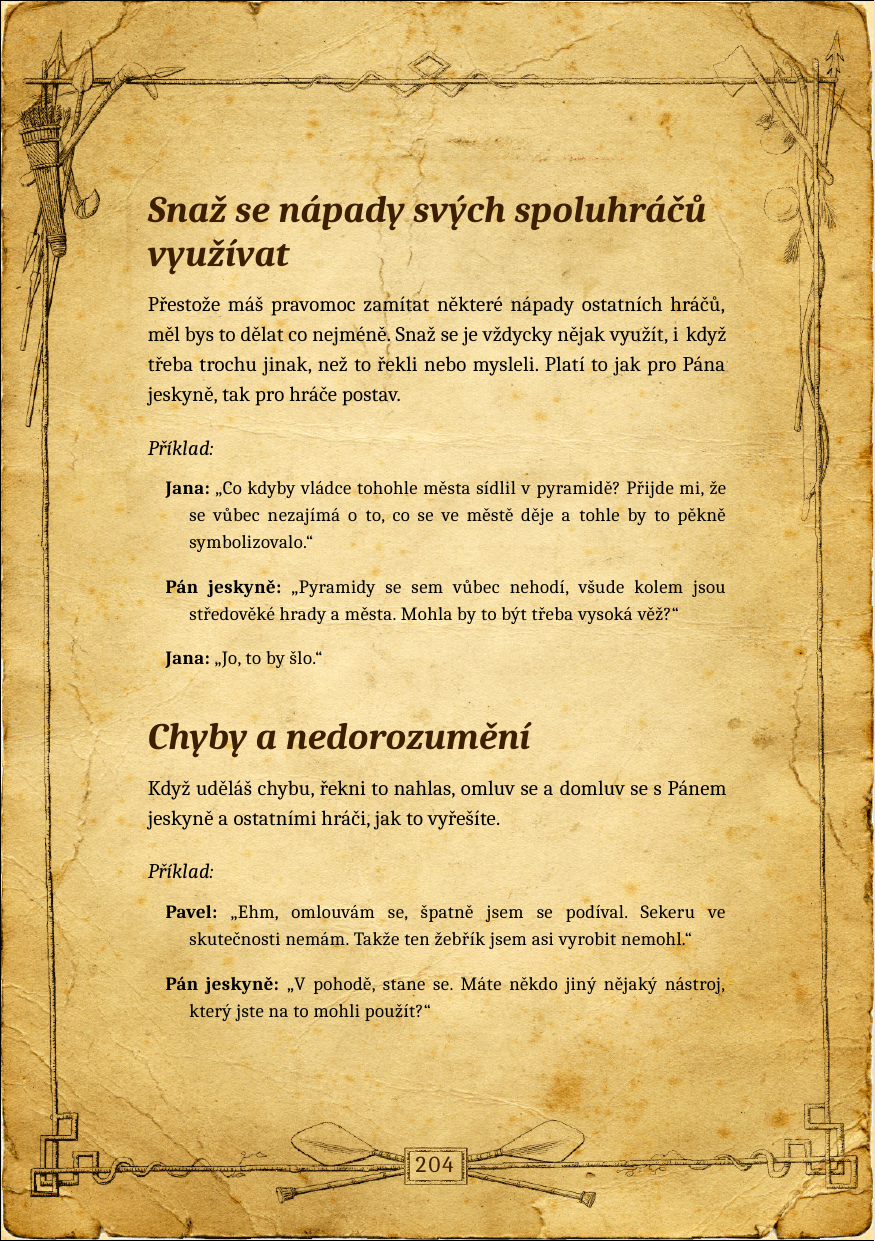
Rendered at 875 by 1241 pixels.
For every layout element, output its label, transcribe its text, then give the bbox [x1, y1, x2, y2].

text Jana: „Co kdyby vládce tohohle města sídlil v⁠ pyramidě? Přijde mi, že se vůbec nezajímá o⁠ to, co se ve městě děje a⁠ tohle by to pěkně symbolizovalo.“ [165, 478, 726, 553]
picture [1, 1, 874, 1240]
subtitle Snaž se nápady svých spoluhráčů využívat [148, 189, 726, 275]
text Příklad: [148, 860, 726, 884]
text Příklad: [148, 436, 726, 460]
text Pán jeskyně: „Pyramidy se sem vůbec nehodí, všude kolem jsou středověké hrady a⁠ města. Mohla by to být třeba vysoká věž?“ [165, 576, 726, 625]
text Když uděláš chybu, řekni to nahlas, omluv se a⁠ domluv se s⁠ Pánem jeskyně a⁠ ostatními hráči, jak to vyřešíte. [148, 777, 726, 831]
text Pavel: „Ehm, omlouvám se, špatně jsem se podíval. Sekeru ve skutečnosti nemám. Takže ten žebřík jsem asi vyrobit nemohl.“ [165, 902, 726, 950]
subtitle Chyby a⁠ nedorozumění [148, 716, 726, 759]
text Jana: „Jo, to by šlo.“ [165, 648, 726, 669]
text Pán jeskyně: „V⁠ pohodě, stane se. Máte někdo jiný nějaký nástroj, který jste na to mohli použít?“ [165, 973, 726, 1022]
text Přestože máš pravomoc zamítat některé nápady ostatních hráčů, měl bys to dělat co nejméně. Snaž se je vždycky nějak využít, i⁠ když třeba trochu jinak, než to řekli nebo mysleli. Platí to jak pro Pána jeskyně, tak pro hráče postav. [148, 293, 726, 407]
